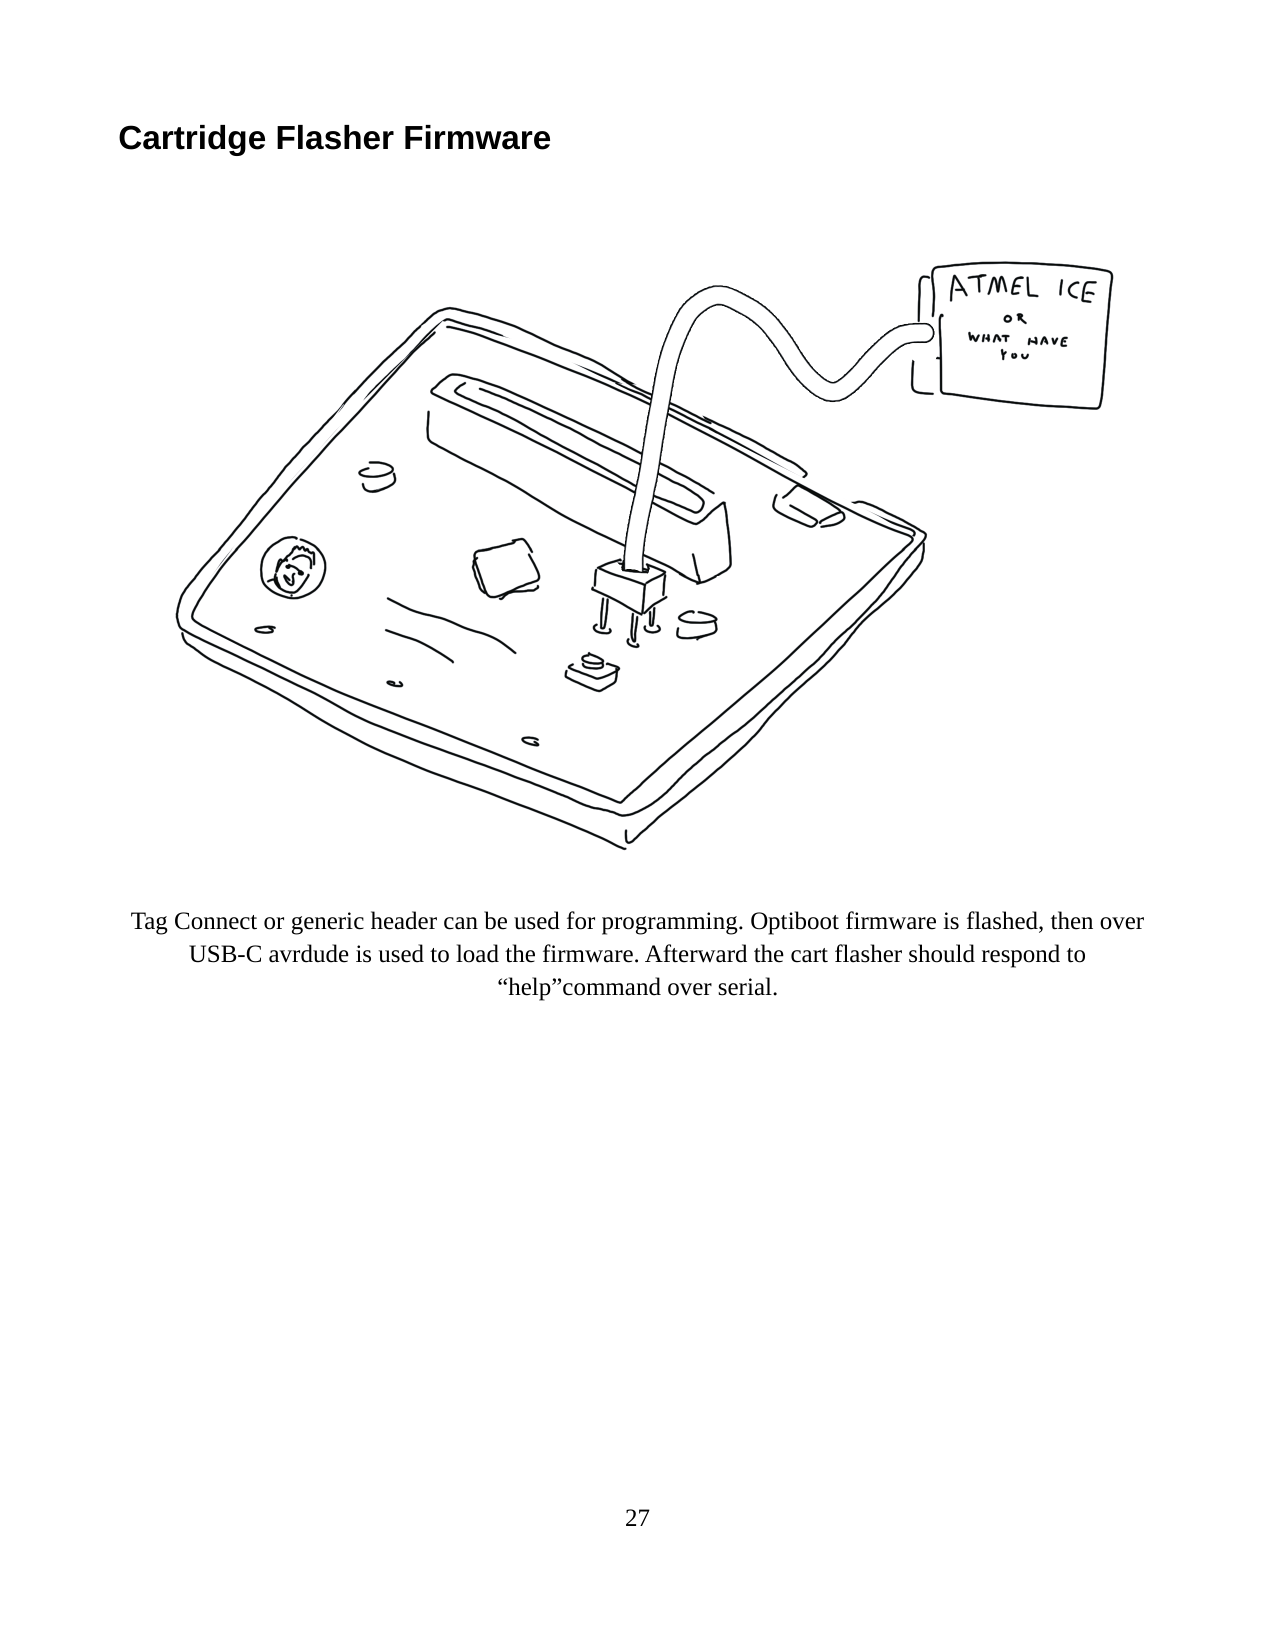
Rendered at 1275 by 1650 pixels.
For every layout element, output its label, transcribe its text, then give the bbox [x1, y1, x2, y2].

text Tag Connect or generic header can be used for programming. Optiboot firmware is flashed, then over USB-C avrdude is used to load the firmware. Afterward the cart flasher should respond to “help”command over serial. [118, 883, 1157, 1001]
subtitle Cartridge Flasher Firmware [118, 118, 1157, 157]
picture [145, 216, 1130, 883]
